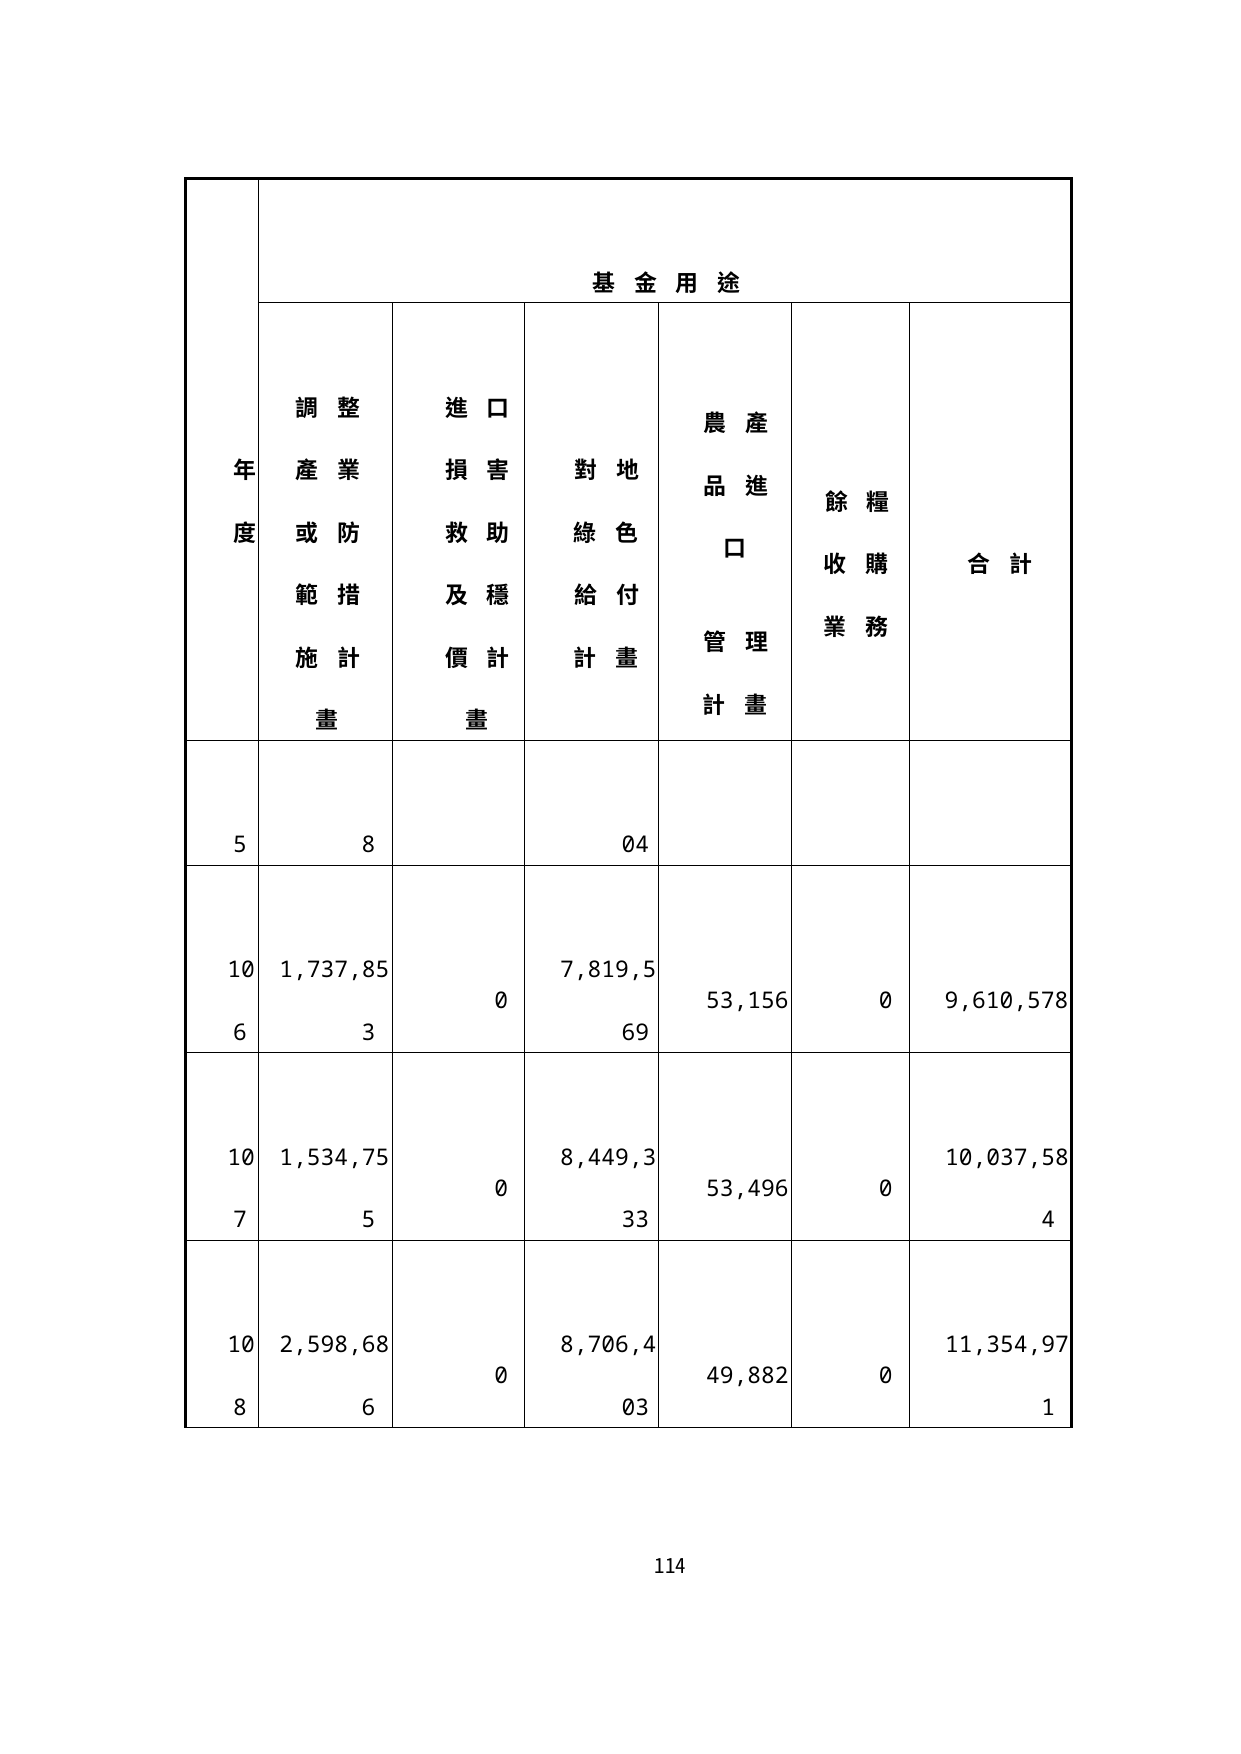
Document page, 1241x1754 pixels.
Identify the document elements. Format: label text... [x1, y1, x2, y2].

table_cell 調整產業或防範措施計畫 [259, 303, 392, 740]
table_cell [792, 741, 909, 865]
table_header 年度 [187, 180, 258, 740]
table_cell 7,819,569 [525, 866, 658, 1052]
table_cell 107 [187, 1053, 258, 1240]
table_cell [659, 741, 791, 865]
table_cell 8,449,333 [525, 1053, 658, 1240]
table_cell 5 [187, 741, 258, 865]
table_cell 對地綠色 給付計畫 [525, 303, 658, 740]
table_cell 0 [393, 866, 524, 1052]
table_cell 106 [187, 866, 258, 1052]
table_cell 108 [187, 1241, 258, 1427]
table_cell 餘糧收購 業務 [792, 303, 909, 740]
table_cell 9,610,578 [910, 866, 1070, 1052]
table_cell 0 [792, 1241, 909, 1427]
table_cell 1,737,853 [259, 866, 392, 1052]
table_cell [910, 741, 1070, 865]
table_cell 49,882 [659, 1241, 791, 1427]
table_cell 0 [792, 1053, 909, 1240]
table_cell 53,496 [659, 1053, 791, 1240]
table_cell 進口損害救助及穩價計畫 [393, 303, 524, 740]
table_cell 0 [792, 866, 909, 1052]
table_cell 2,598,686 [259, 1241, 392, 1427]
table_cell 8,706,403 [525, 1241, 658, 1427]
table_cell 11,354,971 [910, 1241, 1070, 1427]
table_cell 04 [525, 741, 658, 865]
table_cell 8 [259, 741, 392, 865]
table_header 基金用途 [259, 180, 1070, 302]
table_cell 1,534,755 [259, 1053, 392, 1240]
table_cell 0 [393, 1053, 524, 1240]
table_cell 農產品進口 管理計畫 [659, 303, 791, 740]
table_cell 10,037,584 [910, 1053, 1070, 1240]
table_cell 合計 [910, 303, 1070, 740]
table_cell 53,156 [659, 866, 791, 1052]
table_cell 0 [393, 1241, 524, 1427]
table_cell [393, 741, 524, 865]
